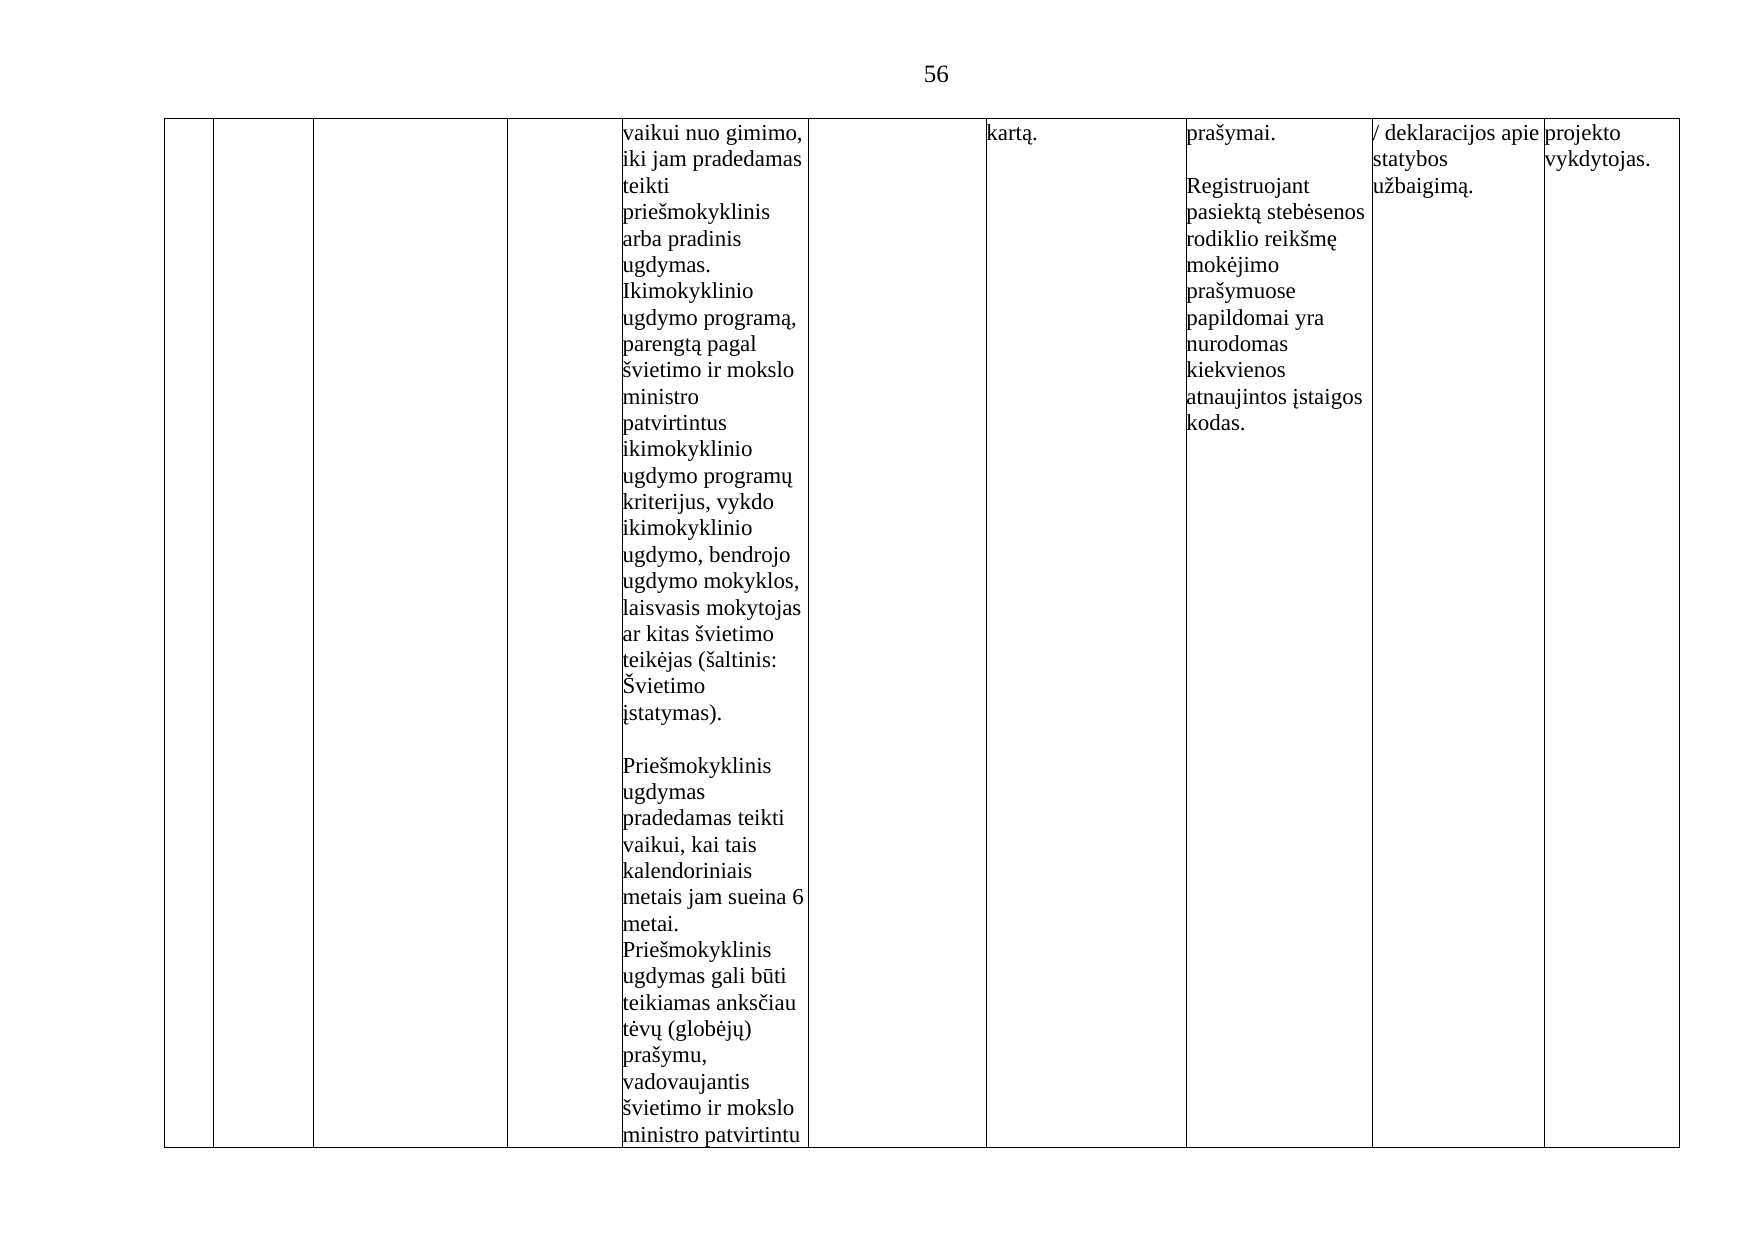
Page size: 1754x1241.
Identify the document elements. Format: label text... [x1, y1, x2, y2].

table_cell [214, 119, 313, 1147]
table_cell projekto vykdytojas. [1545, 119, 1679, 1147]
table_cell / deklaracijos apie statybos užbaigimą. [1373, 119, 1544, 1147]
table_cell [314, 119, 507, 1147]
table_cell [508, 119, 622, 1147]
table_cell vaikui nuo gimimo, iki jam pradedamas teikti priešmokyklinis arba pradinis ugdymas. Ikimokyklinio ugdymo programą, parengtą pagal švietimo ir mokslo ministro patvirtintus ikimokyklinio ugdymo programų kriterijus, vykdo ikimokyklinio ugdymo, bendrojo ugdymo mokyklos, laisvasis mokytojas ar kitas švietimo teikėjas (šaltinis: Švietimo įstatymas). Priešmokyklinis ugdymas pradedamas teikti vaikui, kai tais kalendoriniais metais jam sueina 6 metai. Priešmokyklinis ugdymas gali būti teikiamas anksčiau tėvų (globėjų) prašymu, vadovaujantis švietimo ir mokslo ministro patvirtintu [623, 119, 808, 1147]
table_cell prašymai. Registruojant pasiektą stebėsenos rodiklio reikšmę mokėjimo prašymuose papildomai yra nurodomas kiekvienos atnaujintos įstaigos kodas. [1187, 119, 1372, 1147]
table_cell kartą. [987, 119, 1186, 1147]
table_cell [809, 119, 986, 1147]
table_cell [165, 119, 213, 1147]
